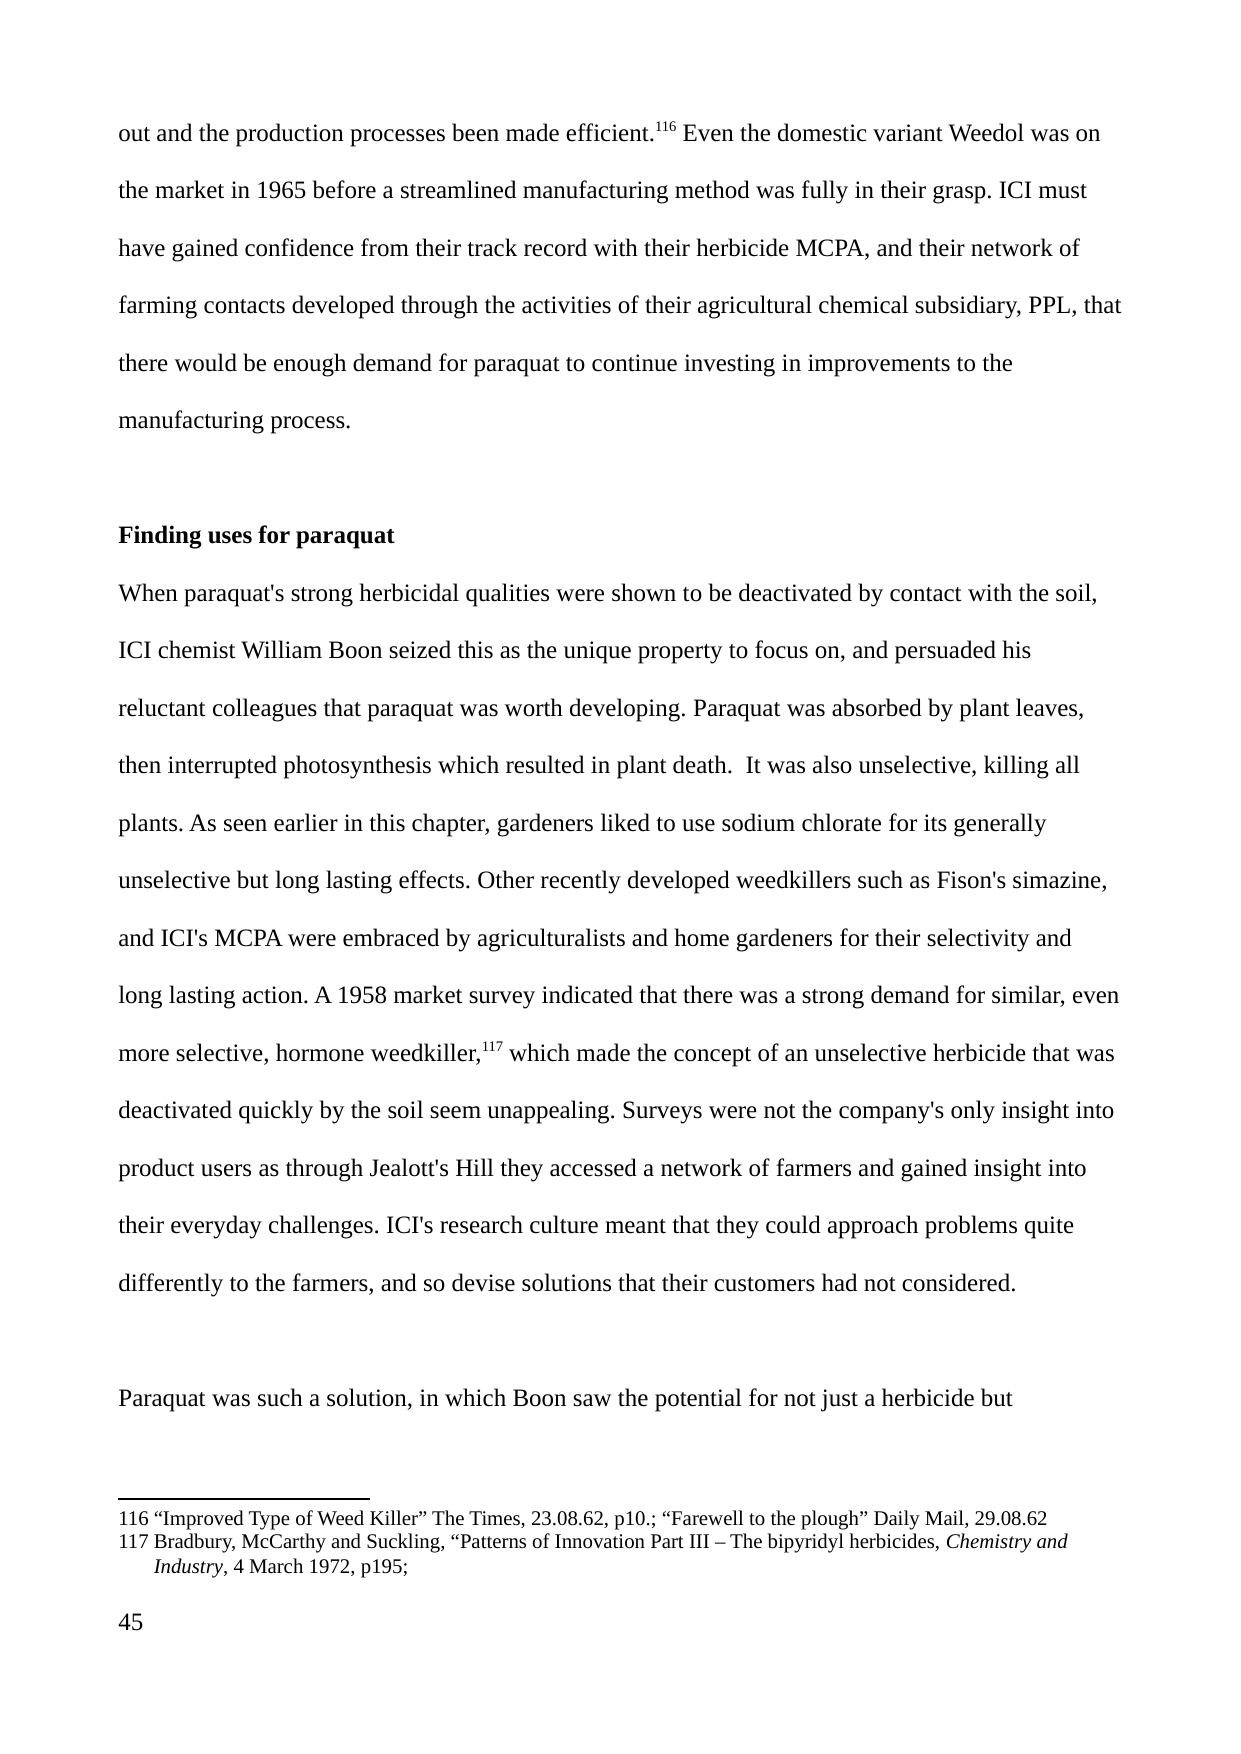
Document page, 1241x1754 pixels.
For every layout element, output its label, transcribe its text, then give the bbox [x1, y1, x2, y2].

text When paraquat's strong herbicidal qualities were shown to be deactivated by contact with the soil, ICI chemist William Boon seized this as the unique property to focus on, and persuaded his reluctant colleagues that paraquat was worth developing. Paraquat was absorbed by plant leaves, then interrupted photosynthesis which resulted in plant death. It was also unselective, killing all plants. As seen earlier in this chapter, gardeners liked to use sodium chlorate for its generally unselective but long lasting effects. Other recently developed weedkillers such as Fison's simazine, and ICI's MCPA were embraced by agriculturalists and home gardeners for their selectivity and long lasting action. A 1958 market survey indicated that there was a strong demand for similar, even more selective, hormone weedkiller, which made the concept of an unselective herbicide that was deactivated quickly by the soil seem unappealing. Surveys were not the company's only insight into product users as through Jealott's Hill they accessed a network of farmers and gained insight into their everyday challenges. ICI's research culture meant that they could approach problems quite differently to the farmers, and so devise solutions that their customers had not considered. [118, 578, 1122, 1297]
text Bradbury, McCarthy and Suckling, “Patterns of Innovation Part III – The bipyridyl herbicides, Chemistry and Industry, 4 March 1972, p195; [118, 1529, 1122, 1578]
text Paraquat was such a solution, in which Boon saw the potential for not just a herbicide but [118, 1383, 1122, 1412]
text “Improved Type of Weed Killer” The Times, 23.08.62, p10.; “Farewell to the plough” Daily Mail, 29.08.62 [118, 1505, 1122, 1529]
text Finding uses for paraquat [118, 521, 1122, 549]
text out and the production processes been made efficient. Even the domestic variant Weedol was on the market in 1965 before a streamlined manufacturing method was fully in their grasp. ICI must have gained confidence from their track record with their herbicide MCPA, and their network of farming contacts developed through the activities of their agricultural chemical subsidiary, PPL, that there would be enough demand for paraquat to continue investing in improvements to the manufacturing process. [118, 118, 1122, 434]
